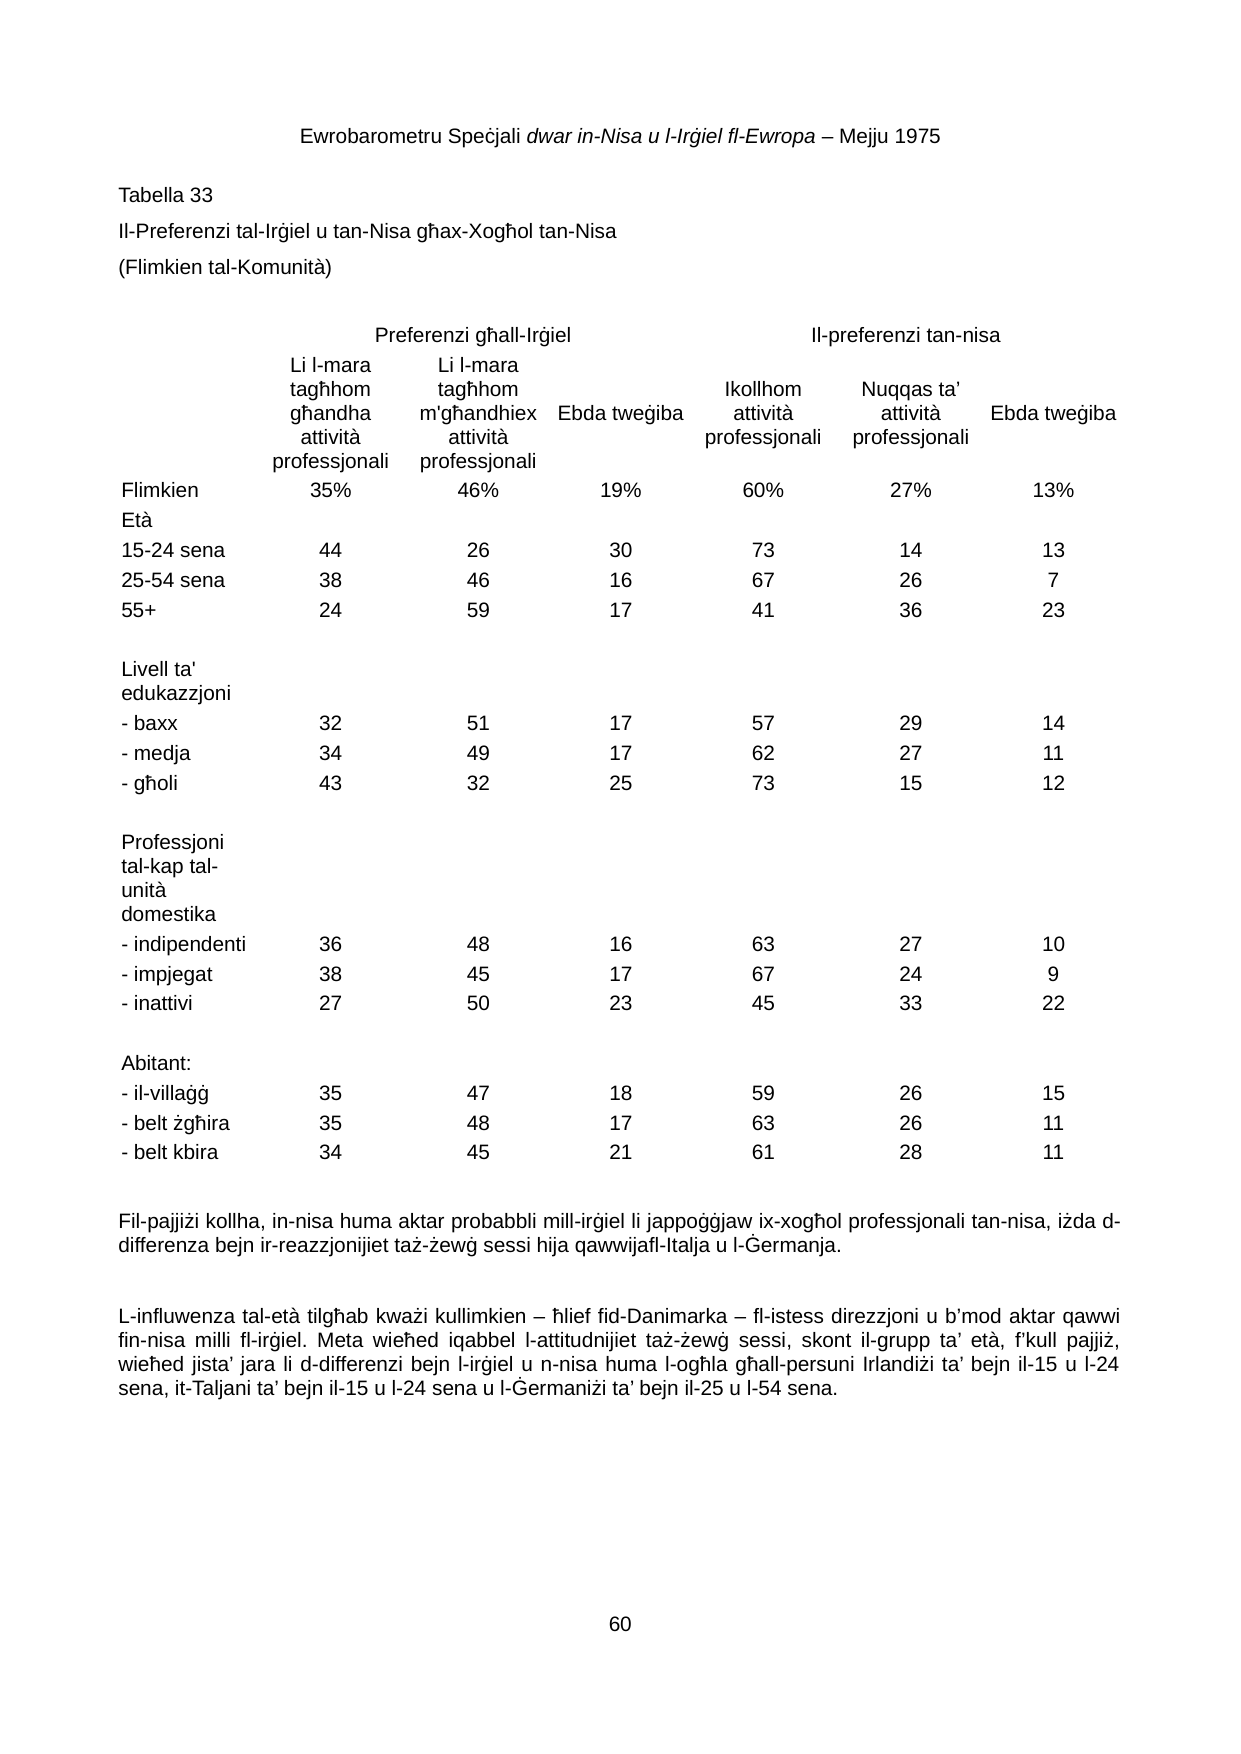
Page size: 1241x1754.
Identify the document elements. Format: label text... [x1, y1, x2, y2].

text L-influwenza tal-età tilgħab kważi kullimkien – ħlief fid-Danimarka – fl-istess direzzjoni u b’mod aktar qawwi fin-nisa milli fl-irġiel. Meta wieħed iqabbel l-attitudnijiet taż-żewġ sessi, skont il-grupp ta’ età, f’kull pajjiż, wieħed jista’ jara li d-differenzi bejn l-irġiel u n-nisa huma l-ogħla għall-persuni Irlandiżi ta’ bejn il-15 u l-24 sena, it-Taljani ta’ bejn il-15 u l-24 sena u l-Ġermaniżi ta’ bejn il-25 u l-54 sena. [118, 1304, 1122, 1399]
table_cell [552, 505, 689, 535]
table_cell [257, 827, 404, 929]
table_cell [985, 1018, 1122, 1048]
table_cell 28 [837, 1137, 984, 1167]
table_cell [689, 827, 837, 929]
table_cell 59 [404, 595, 552, 624]
table_cell 48 [404, 1108, 552, 1137]
table_cell 51 [404, 708, 552, 738]
table_cell [404, 505, 552, 535]
table_cell Flimkien [118, 475, 257, 505]
table_cell [837, 827, 984, 929]
table_cell 24 [257, 595, 404, 624]
table_cell [837, 1018, 984, 1048]
table_cell 73 [689, 768, 837, 797]
table_cell 16 [552, 929, 689, 958]
table_cell [837, 1048, 984, 1078]
text Il-Preferenzi tal-Irġiel u tan-Nisa għax-Xogħol tan-Nisa [118, 219, 1122, 243]
table_header Preferenzi għall-Irġiel [257, 320, 689, 350]
table_cell 18 [552, 1078, 689, 1107]
table_cell 35% [257, 475, 404, 505]
table_cell 27 [257, 988, 404, 1018]
table_cell [404, 797, 552, 827]
table_cell [689, 797, 837, 827]
table_cell 23 [552, 988, 689, 1018]
table_cell 47 [404, 1078, 552, 1107]
table_cell Professjoni tal-kap tal-unità domestika [118, 827, 257, 929]
table_cell [552, 797, 689, 827]
table_cell 45 [689, 988, 837, 1018]
table_cell 73 [689, 535, 837, 565]
table_cell [552, 1048, 689, 1078]
table_header [118, 320, 257, 350]
table_cell [985, 654, 1122, 708]
table_cell 26 [837, 1078, 984, 1107]
table_cell [985, 1048, 1122, 1078]
table_cell Li l-mara tagħhom m'għandhiex attività professjonali [404, 350, 552, 475]
table_cell 29 [837, 708, 984, 738]
table_cell 59 [689, 1078, 837, 1107]
table_cell - għoli [118, 768, 257, 797]
table_cell 27 [837, 738, 984, 767]
table_cell [257, 1048, 404, 1078]
table_cell [257, 505, 404, 535]
table_cell 11 [985, 1108, 1122, 1137]
table_cell 38 [257, 959, 404, 988]
table_cell 44 [257, 535, 404, 565]
table_header Il-preferenzi tan-nisa [689, 320, 1122, 350]
table_cell Ebda tweġiba [985, 350, 1122, 475]
table_cell 48 [404, 929, 552, 958]
table_cell 22 [985, 988, 1122, 1018]
text Tabella 33 [118, 183, 1122, 207]
table_cell [837, 505, 984, 535]
table_cell 23 [985, 595, 1122, 624]
table_cell 55+ [118, 595, 257, 624]
table_cell 16 [552, 565, 689, 594]
table_cell 49 [404, 738, 552, 767]
table_cell [552, 654, 689, 708]
table_cell [689, 505, 837, 535]
table_cell [689, 1048, 837, 1078]
table_cell 34 [257, 1137, 404, 1167]
table_cell [118, 624, 257, 654]
table_cell [985, 797, 1122, 827]
table_cell 33 [837, 988, 984, 1018]
table_cell 63 [689, 1108, 837, 1137]
table_cell 25 [552, 768, 689, 797]
table_cell 36 [257, 929, 404, 958]
table_cell 43 [257, 768, 404, 797]
table_cell [689, 624, 837, 654]
table_cell 35 [257, 1108, 404, 1137]
table_cell 27 [837, 929, 984, 958]
table_cell 57 [689, 708, 837, 738]
table_cell 15 [837, 768, 984, 797]
table_cell 14 [837, 535, 984, 565]
table_cell [837, 624, 984, 654]
table_cell 46 [404, 565, 552, 594]
table_cell 26 [837, 565, 984, 594]
table_cell Abitant: [118, 1048, 257, 1078]
table_cell 15 [985, 1078, 1122, 1107]
table_cell [985, 505, 1122, 535]
table_cell [257, 654, 404, 708]
table_cell 19% [552, 475, 689, 505]
table_cell - medja [118, 738, 257, 767]
table_cell [552, 1018, 689, 1048]
table_cell - belt żgħira [118, 1108, 257, 1137]
table_cell 17 [552, 738, 689, 767]
table_cell 7 [985, 565, 1122, 594]
table_cell 13 [985, 535, 1122, 565]
table_cell 25-54 sena [118, 565, 257, 594]
table_cell 11 [985, 1137, 1122, 1167]
table_cell Età [118, 505, 257, 535]
table_cell [404, 624, 552, 654]
table_cell [689, 1018, 837, 1048]
table_cell 50 [404, 988, 552, 1018]
table_cell [404, 1018, 552, 1048]
table_cell [837, 797, 984, 827]
table_cell 27% [837, 475, 984, 505]
table_cell 46% [404, 475, 552, 505]
table_cell - baxx [118, 708, 257, 738]
table_cell Livell ta' edukazzjoni [118, 654, 257, 708]
table_cell Ikollhom attività professjonali [689, 350, 837, 475]
table_cell 62 [689, 738, 837, 767]
table_cell [118, 1018, 257, 1048]
table_cell 26 [404, 535, 552, 565]
table_cell 45 [404, 1137, 552, 1167]
table_cell [552, 827, 689, 929]
table_cell [404, 654, 552, 708]
table_cell [552, 624, 689, 654]
table_cell 60% [689, 475, 837, 505]
table_cell 30 [552, 535, 689, 565]
table_cell 45 [404, 959, 552, 988]
table_cell 9 [985, 959, 1122, 988]
table_cell [404, 1048, 552, 1078]
table_cell 17 [552, 595, 689, 624]
table_cell 15-24 sena [118, 535, 257, 565]
table_cell Ebda tweġiba [552, 350, 689, 475]
text Fil-pajjiżi kollha, in-nisa huma aktar probabbli mill-irġiel li jappoġġjaw ix-xogħol professjonali tan-nisa, iżda d-differenza bejn ir-reazzjonijiet taż-żewġ sessi hija qawwijafl-Italja u l-Ġermanja. [118, 1208, 1122, 1256]
table_cell 21 [552, 1137, 689, 1167]
table_cell 32 [404, 768, 552, 797]
table_cell 36 [837, 595, 984, 624]
table_cell - indipendenti [118, 929, 257, 958]
table_cell - il-villaġġ [118, 1078, 257, 1107]
table_cell [404, 827, 552, 929]
table_cell [118, 350, 257, 475]
table_cell 35 [257, 1078, 404, 1107]
table_cell [118, 797, 257, 827]
table_cell - inattivi [118, 988, 257, 1018]
table_cell 41 [689, 595, 837, 624]
table_cell - impjegat [118, 959, 257, 988]
table_cell [985, 624, 1122, 654]
text (Flimkien tal-Komunità) [118, 254, 1122, 278]
table_cell [837, 654, 984, 708]
table_cell 67 [689, 959, 837, 988]
table_cell Li l-mara tagħhom għandha attività professjonali [257, 350, 404, 475]
table_cell 10 [985, 929, 1122, 958]
table_cell Nuqqas ta’ attività professjonali [837, 350, 984, 475]
table_cell 17 [552, 708, 689, 738]
table_cell 24 [837, 959, 984, 988]
table_cell 38 [257, 565, 404, 594]
table_cell [985, 827, 1122, 929]
table_cell [689, 654, 837, 708]
table_cell 63 [689, 929, 837, 958]
table_cell [257, 624, 404, 654]
table_cell 14 [985, 708, 1122, 738]
table_cell - belt kbira [118, 1137, 257, 1167]
table_cell [257, 797, 404, 827]
table_cell 17 [552, 1108, 689, 1137]
table_cell 32 [257, 708, 404, 738]
table_cell 34 [257, 738, 404, 767]
table_cell 67 [689, 565, 837, 594]
table_cell 61 [689, 1137, 837, 1167]
table_cell 11 [985, 738, 1122, 767]
table_cell 12 [985, 768, 1122, 797]
table_cell 13% [985, 475, 1122, 505]
table_cell [257, 1018, 404, 1048]
table_cell 26 [837, 1108, 984, 1137]
table_cell 17 [552, 959, 689, 988]
